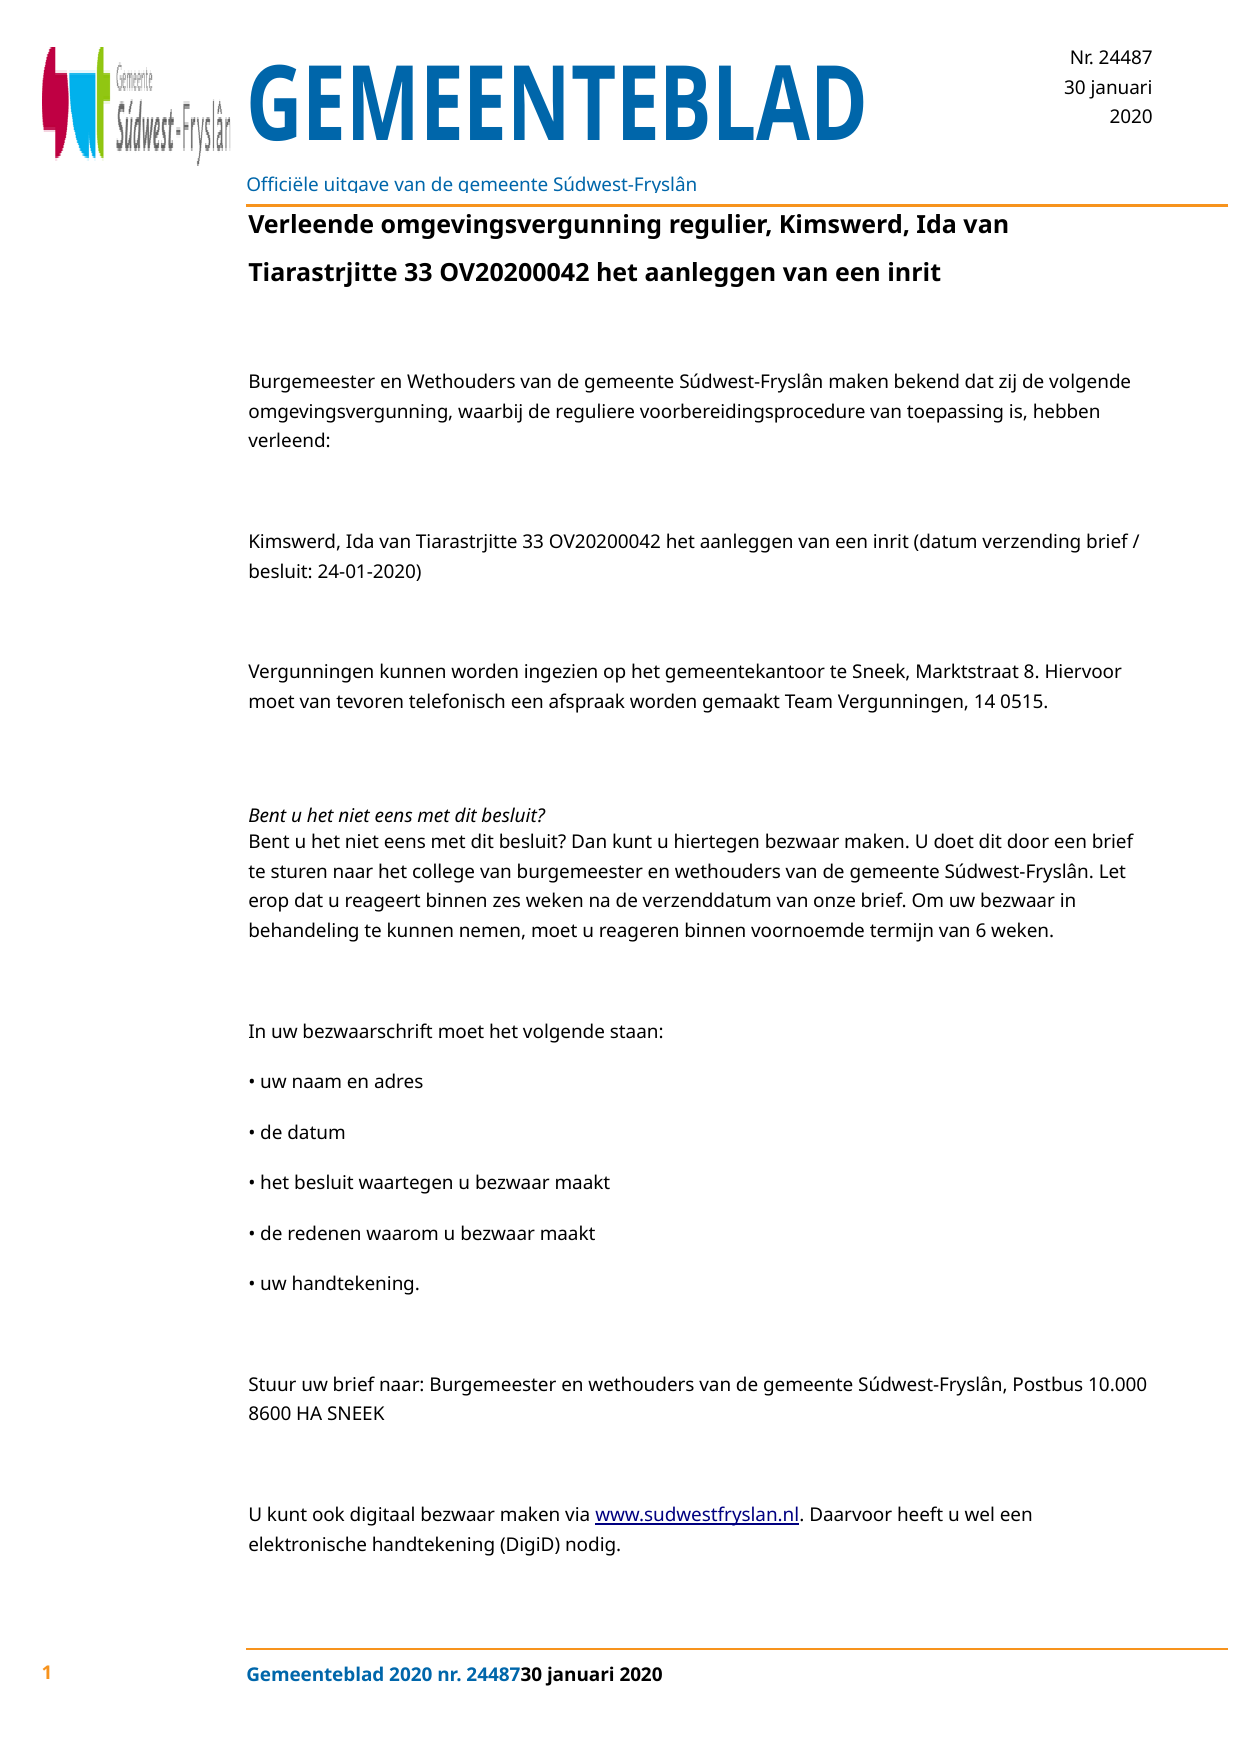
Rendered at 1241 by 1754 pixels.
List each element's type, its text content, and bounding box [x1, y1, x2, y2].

text • de redenen waarom u bezwaar maakt [248, 1220, 1152, 1245]
text In uw bezwaarschrift moet het volgende staan: [248, 1018, 1152, 1044]
text Bent u het niet eens met dit besluit? [248, 803, 1152, 828]
text Bent u het niet eens met dit besluit? Dan kunt u hiertegen bezwaar maken. U doet dit door een brief te sturen naar het college van burgemeester en wethouders van de gemeente Súdwest-Fryslân. Let erop dat u reageert binnen zes weken na de verzenddatum van onze brief. Om uw bezwaar in behandeling te kunnen nemen, moet u reageren binnen voornoemde termijn van 6 weken. [248, 828, 1152, 943]
text • uw naam en adres [248, 1068, 1152, 1094]
text • het besluit waartegen u bezwaar maakt [248, 1169, 1152, 1195]
text U kunt ook digitaal bezwaar maken via www.sudwestfryslan.nl. Daarvoor heeft u wel een elektronische handtekening (DigiD) nodig. [248, 1501, 1152, 1557]
picture [41, 47, 231, 172]
text • uw handtekening. [248, 1270, 1152, 1296]
text Stuur uw brief naar: Burgemeester en wethouders van de gemeente Súdwest-Fryslân, Postbus 10.000 8600 HA SNEEK [248, 1371, 1152, 1426]
text Kimswerd, Ida van Tiarastrjitte 33 OV20200042 het aanleggen van een inrit (datum verzending brief / besluit: 24-01-2020) [248, 528, 1152, 584]
text Verleende omgevingsvergunning regulier, Kimswerd, Ida van Tiarastrjitte 33 OV20200042 het aanleggen van een inrit [248, 207, 1152, 288]
text • de datum [248, 1119, 1152, 1144]
text Vergunningen kunnen worden ingezien op het gemeentekantoor te Sneek, Marktstraat 8. Hiervoor moet van tevoren telefonisch een afspraak worden gemaakt Team Vergunningen, 14 0515. [248, 659, 1152, 714]
text Burgemeester en Wethouders van de gemeente Súdwest-Fryslân maken bekend dat zij de volgende omgevingsvergunning, waarbij de reguliere voorbereidingsprocedure van toepassing is, hebben verleend: [248, 368, 1152, 453]
